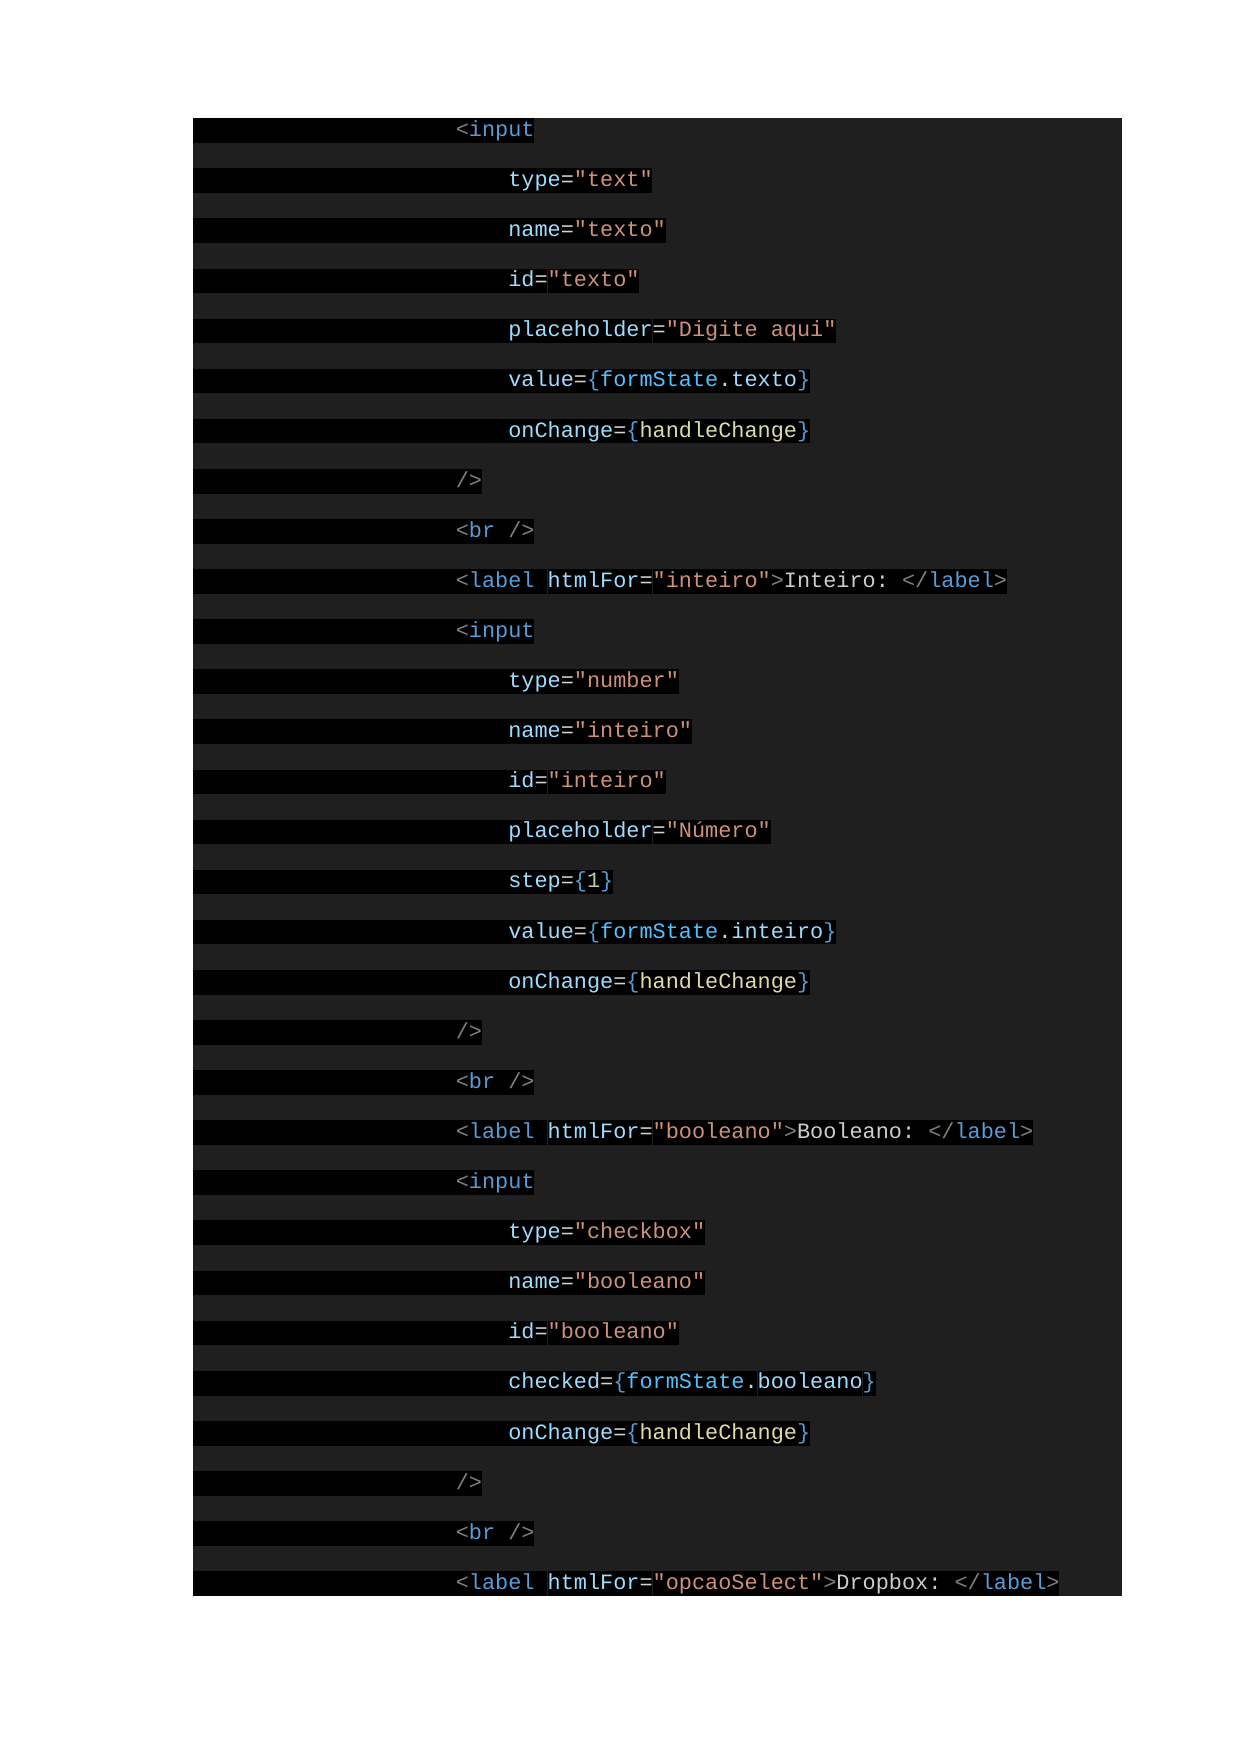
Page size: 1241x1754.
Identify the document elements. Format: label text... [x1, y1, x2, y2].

text /> [193, 1020, 1122, 1045]
text name="inteiro" [193, 719, 1122, 744]
text <br /> [193, 519, 1122, 544]
text <label htmlFor="opcaoSelect">Dropbox: </label> [193, 1571, 1122, 1596]
text id="texto" [193, 268, 1122, 293]
text <input [193, 619, 1122, 644]
text type="text" [193, 168, 1122, 193]
text value={formState.inteiro} [193, 920, 1122, 944]
text placeholder="Número" [193, 819, 1122, 844]
text onChange={handleChange} [193, 1421, 1122, 1446]
text <br /> [193, 1521, 1122, 1546]
text value={formState.texto} [193, 369, 1122, 393]
text type="checkbox" [193, 1220, 1122, 1245]
text name="booleano" [193, 1271, 1122, 1295]
text type="number" [193, 669, 1122, 694]
text <br /> [193, 1070, 1122, 1095]
text <label htmlFor="booleano">Booleano: </label> [193, 1120, 1122, 1145]
text <input [193, 1170, 1122, 1195]
text <label htmlFor="inteiro">Inteiro: </label> [193, 569, 1122, 594]
text placeholder="Digite aqui" [193, 318, 1122, 343]
text step={1} [193, 870, 1122, 894]
text <input [193, 118, 1122, 143]
text name="texto" [193, 218, 1122, 243]
text id="inteiro" [193, 769, 1122, 794]
text /> [193, 469, 1122, 494]
text /> [193, 1471, 1122, 1496]
text id="booleano" [193, 1321, 1122, 1345]
text onChange={handleChange} [193, 970, 1122, 995]
text checked={formState.booleano} [193, 1371, 1122, 1396]
text onChange={handleChange} [193, 419, 1122, 443]
